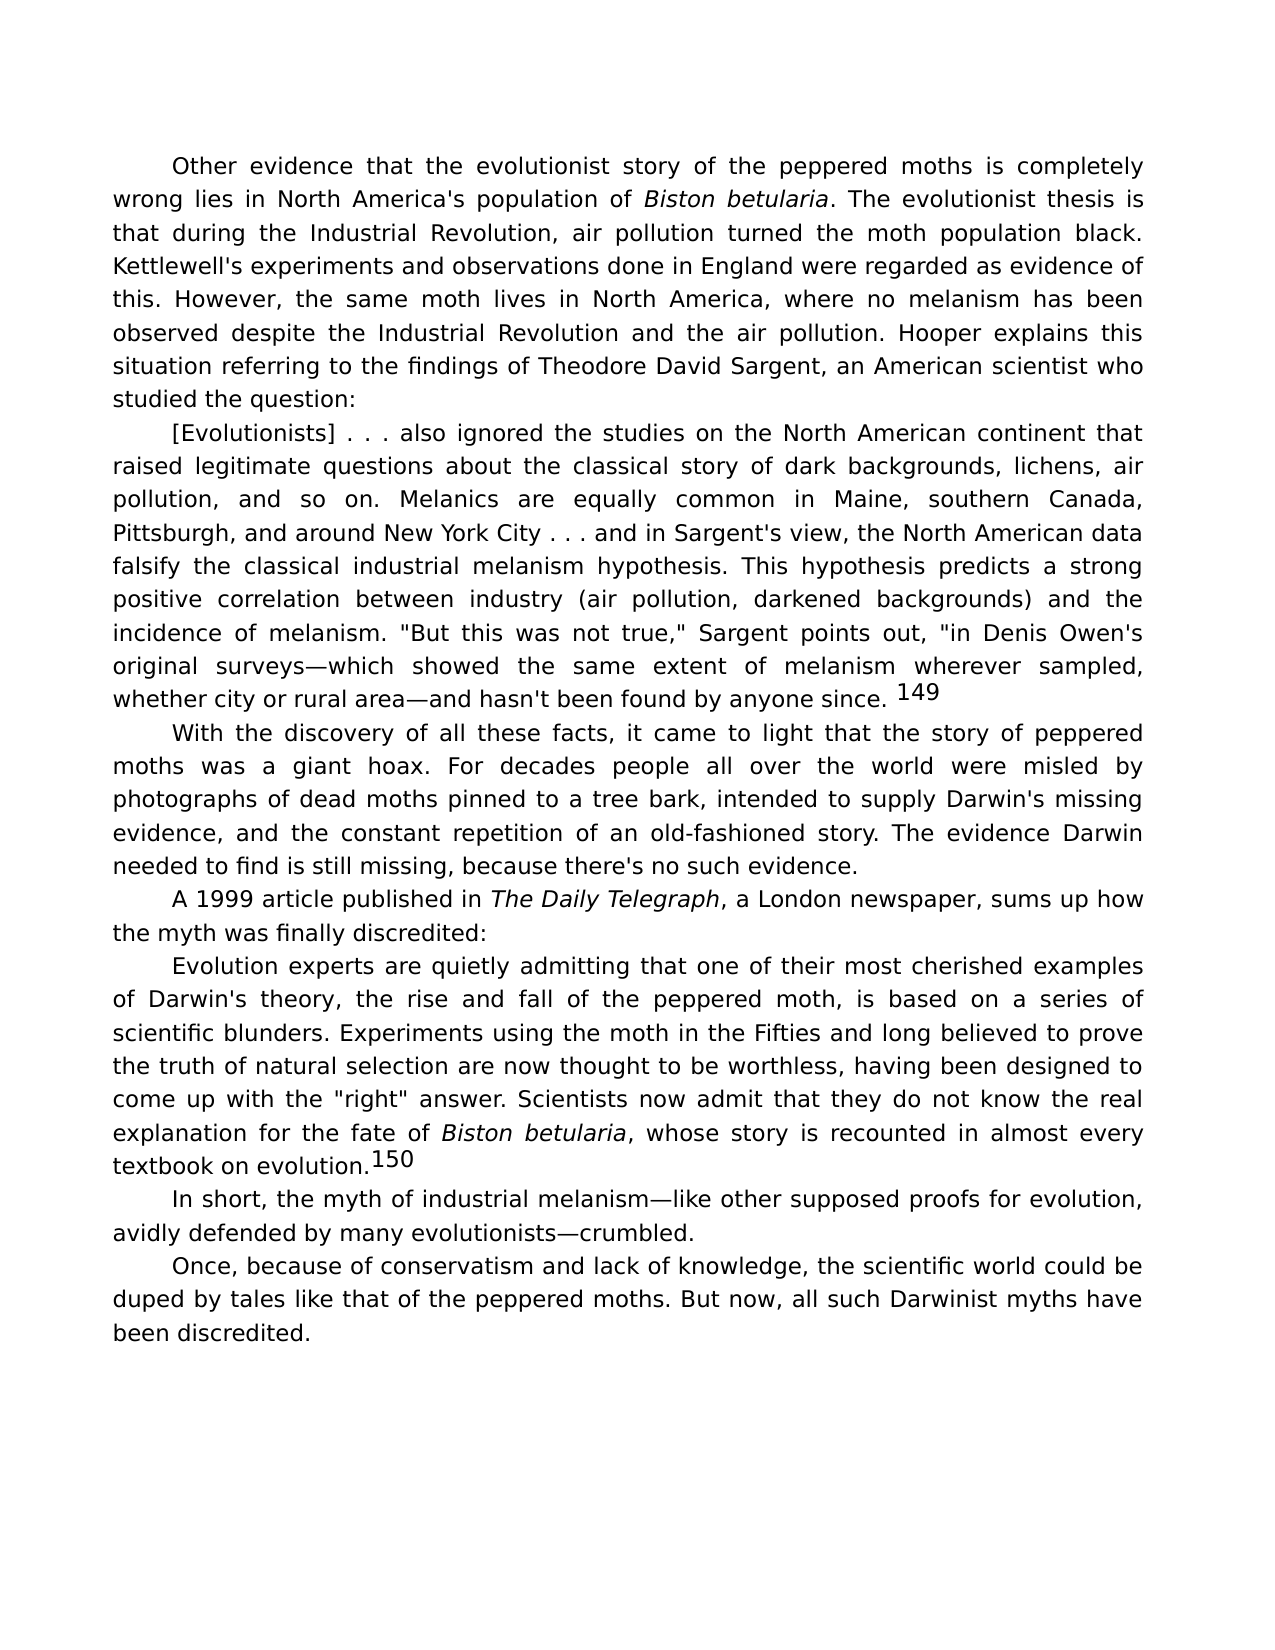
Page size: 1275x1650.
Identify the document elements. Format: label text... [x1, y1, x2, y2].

text Evolution experts are quietly admitting that one of their most cherished examples of Darwin's theory, the rise and fall of the peppered moth, is based on a series of scientific blunders. Experiments using the moth in the Fifties and long believed to prove the truth of natural selection are now thought to be worthless, having been designed to come up with the "right" answer. Scientists now admit that they do not know the real explanation for the fate of Biston betularia, whose story is recounted in almost every textbook on evolution.150 [112, 948, 1145, 1181]
text In short, the myth of industrial melanism—like other supposed proofs for evolution, avidly defended by many evolutionists—crumbled. [112, 1181, 1145, 1248]
text Once, because of conservatism and lack of knowledge, the scientific world could be duped by tales like that of the peppered moths. But now, all such Darwinist myths have been discredited. [112, 1248, 1145, 1348]
text [Evolutionists] . . . also ignored the studies on the North American continent that raised legitimate questions about the classical story of dark backgrounds, lichens, air pollution, and so on. Melanics are equally common in Maine, southern Canada, Pittsburgh, and around New York City . . . and in Sargent's view, the North American data falsify the classical industrial melanism hypothesis. This hypothesis predicts a strong positive correlation between industry (air pollution, darkened backgrounds) and the incidence of melanism. "But this was not true," Sargent points out, "in Denis Owen's original surveys—which showed the same extent of melanism wherever sampled, whether city or rural area—and hasn't been found by anyone since. 149 [112, 414, 1145, 714]
text A 1999 article published in The Daily Telegraph, a London newspaper, sums up how the myth was finally discredited: [112, 881, 1145, 948]
text With the discovery of all these facts, it came to light that the story of peppered moths was a giant hoax. For decades people all over the world were misled by photographs of dead moths pinned to a tree bark, intended to supply Darwin's missing evidence, and the constant repetition of an old-fashioned story. The evidence Darwin needed to find is still missing, because there's no such evidence. [112, 714, 1145, 881]
text Other evidence that the evolutionist story of the peppered moths is completely wrong lies in North America's population of Biston betularia. The evolutionist thesis is that during the Industrial Revolution, air pollution turned the moth population black. Kettlewell's experiments and observations done in England were regarded as evidence of this. However, the same moth lives in North America, where no melanism has been observed despite the Industrial Revolution and the air pollution. Hooper explains this situation referring to the findings of Theodore David Sargent, an American scientist who studied the question: [112, 148, 1145, 414]
